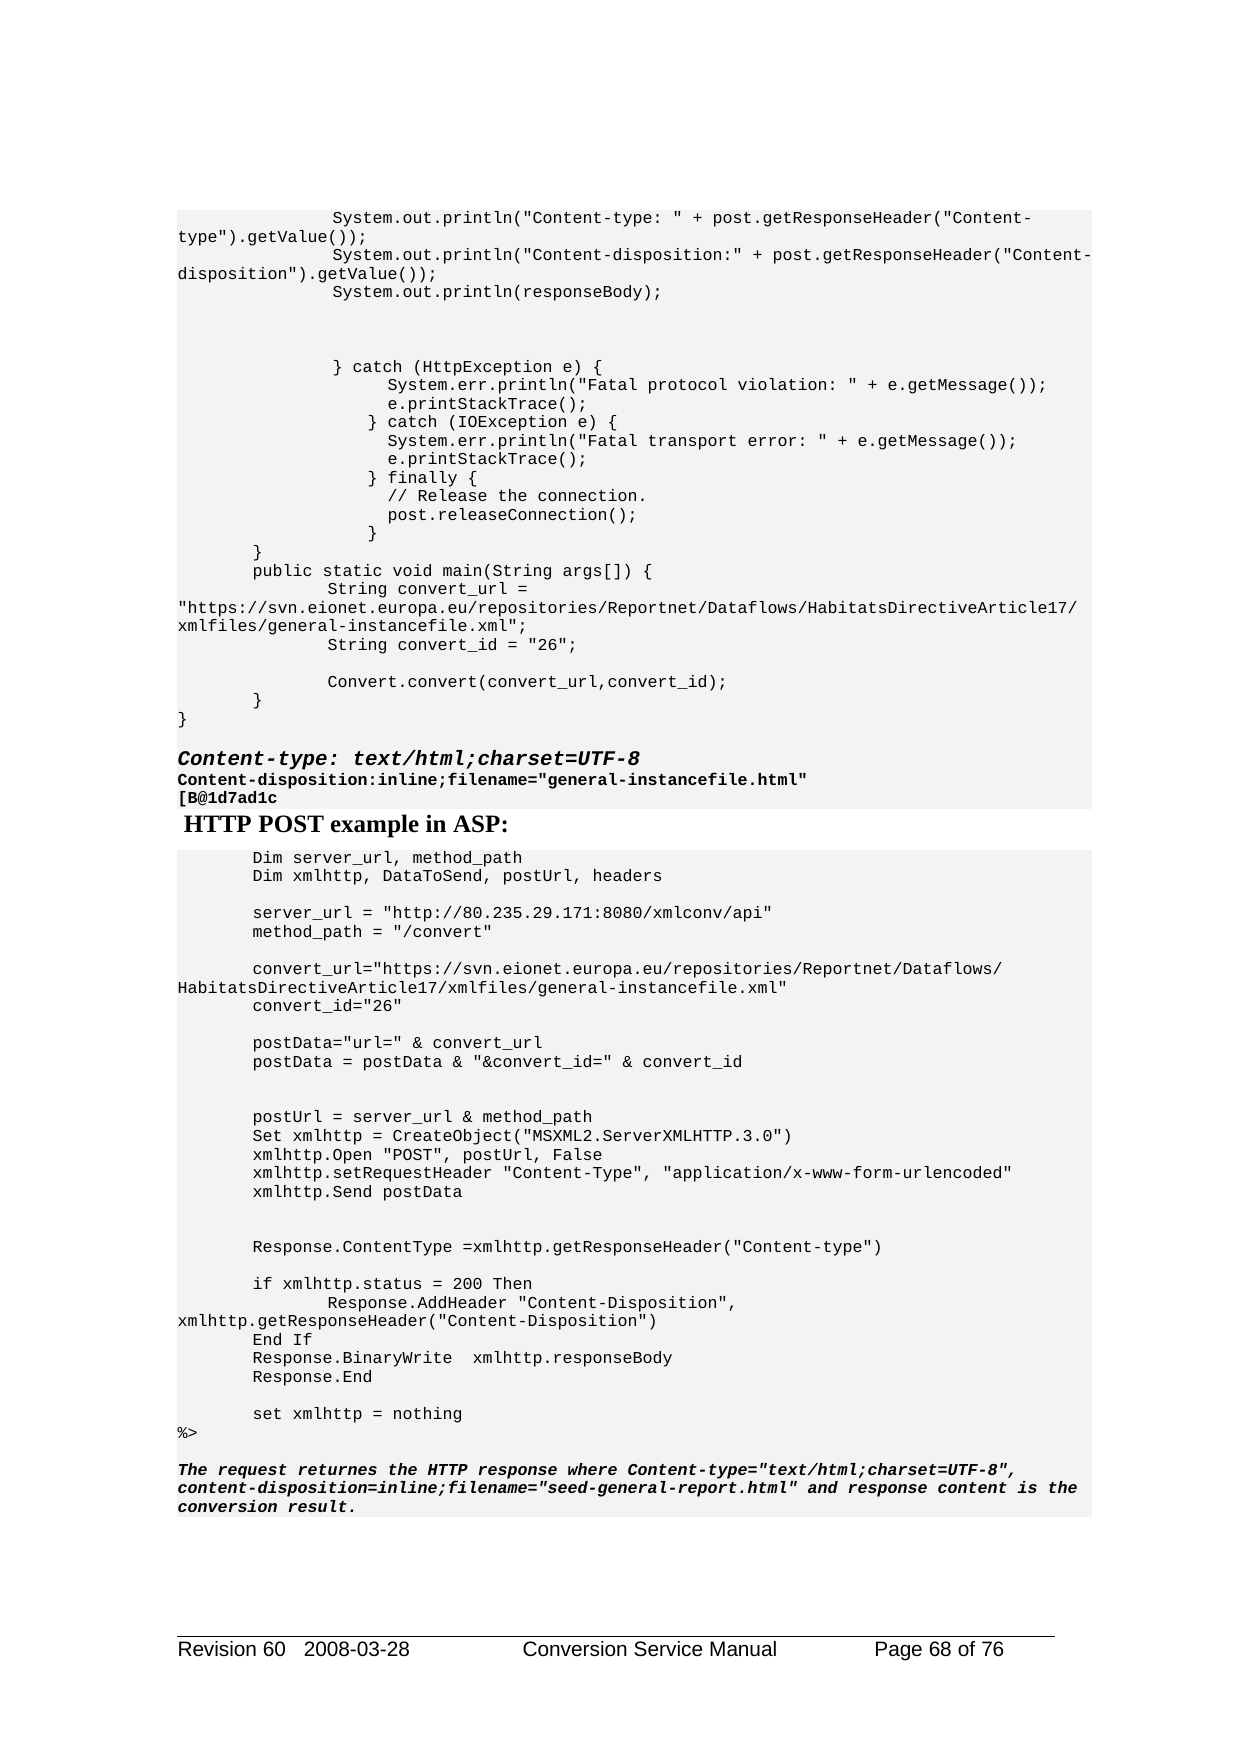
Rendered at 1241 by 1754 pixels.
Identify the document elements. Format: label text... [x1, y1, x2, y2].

list String convert_url = "https://svn.eionet.europa.eu/repositories/Reportnet/Dataflows/HabitatsDirectiveArticle17/xmlfiles/general-instancefile.xml"; [177, 581, 1092, 637]
list System.out.println("Content-disposition:" + post.getResponseHeader("Content-disposition").getValue()); [177, 247, 1092, 284]
list Content-disposition:inline;filename="general-instancefile.html" [177, 772, 1092, 790]
list postUrl = server_url & method_path [177, 1109, 1092, 1128]
list e.printStackTrace(); [177, 396, 1092, 414]
list Dim xmlhttp, DataToSend, postUrl, headers [177, 868, 1092, 887]
list xmlhttp.Send postData [177, 1183, 1092, 1202]
list } [177, 544, 1092, 562]
list System.out.println(responseBody); [177, 284, 1092, 303]
list } [177, 711, 1092, 729]
list if xmlhttp.status = 200 Then [177, 1276, 1092, 1295]
list public static void main(String args[]) { [177, 562, 1092, 581]
list } [177, 692, 1092, 711]
list %> [177, 1424, 1092, 1443]
list method_path = "/convert" [177, 924, 1092, 942]
list [B@1d7ad1c [177, 790, 1092, 809]
list Response.ContentType =xmlhttp.getResponseHeader("Content-type") [177, 1239, 1092, 1258]
text Content-type: text/html;charset=UTF-8 [177, 748, 1092, 772]
list } [177, 525, 1092, 544]
list Response.End [177, 1369, 1092, 1387]
list post.releaseConnection(); [177, 507, 1092, 525]
list Response.AddHeader "Content-Disposition", xmlhttp.getResponseHeader("Content-Disposition") [177, 1295, 1092, 1332]
list postData="url=" & convert_url [177, 1035, 1092, 1054]
list convert_id="26" [177, 998, 1092, 1017]
list Convert.convert(convert_url,convert_id); [177, 674, 1092, 692]
text The request returnes the HTTP response where Content-type="text/html;charset=UTF-8", content-disposition=inline;filename="seed-general-report.html" and response content is the conversion result. [177, 1462, 1092, 1517]
list // Release the connection. [177, 488, 1092, 507]
list End If [177, 1332, 1092, 1350]
list Set xmlhttp = CreateObject("MSXML2.ServerXMLHTTP.3.0") [177, 1128, 1092, 1146]
list Dim server_url, method_path [177, 850, 1092, 868]
list } finally { [177, 470, 1092, 488]
list } catch (HttpException e) { [177, 358, 1092, 377]
list System.err.println("Fatal transport error: " + e.getMessage()); [177, 433, 1092, 451]
list System.out.println("Content-type: " + post.getResponseHeader("Content-type").getValue()); [177, 210, 1092, 247]
list xmlhttp.setRequestHeader "Content-Type", "application/x-www-form-urlencoded" [177, 1165, 1092, 1183]
list convert_url="https://svn.eionet.europa.eu/repositories/Reportnet/Dataflows/HabitatsDirectiveArticle17/xmlfiles/general-instancefile.xml" [177, 961, 1092, 998]
list String convert_id = "26"; [177, 637, 1092, 655]
list xmlhttp.Open "POST", postUrl, False [177, 1146, 1092, 1165]
list } catch (IOException e) { [177, 414, 1092, 433]
text HTTP POST example in ASP: [177, 809, 1092, 838]
list Response.BinaryWrite xmlhttp.responseBody [177, 1350, 1092, 1369]
list e.printStackTrace(); [177, 451, 1092, 470]
list postData = postData & "&convert_id=" & convert_id [177, 1054, 1092, 1072]
list server_url = "http://80.235.29.171:8080/xmlconv/api" [177, 905, 1092, 924]
list System.err.println("Fatal protocol violation: " + e.getMessage()); [177, 377, 1092, 396]
list set xmlhttp = nothing [177, 1406, 1092, 1424]
